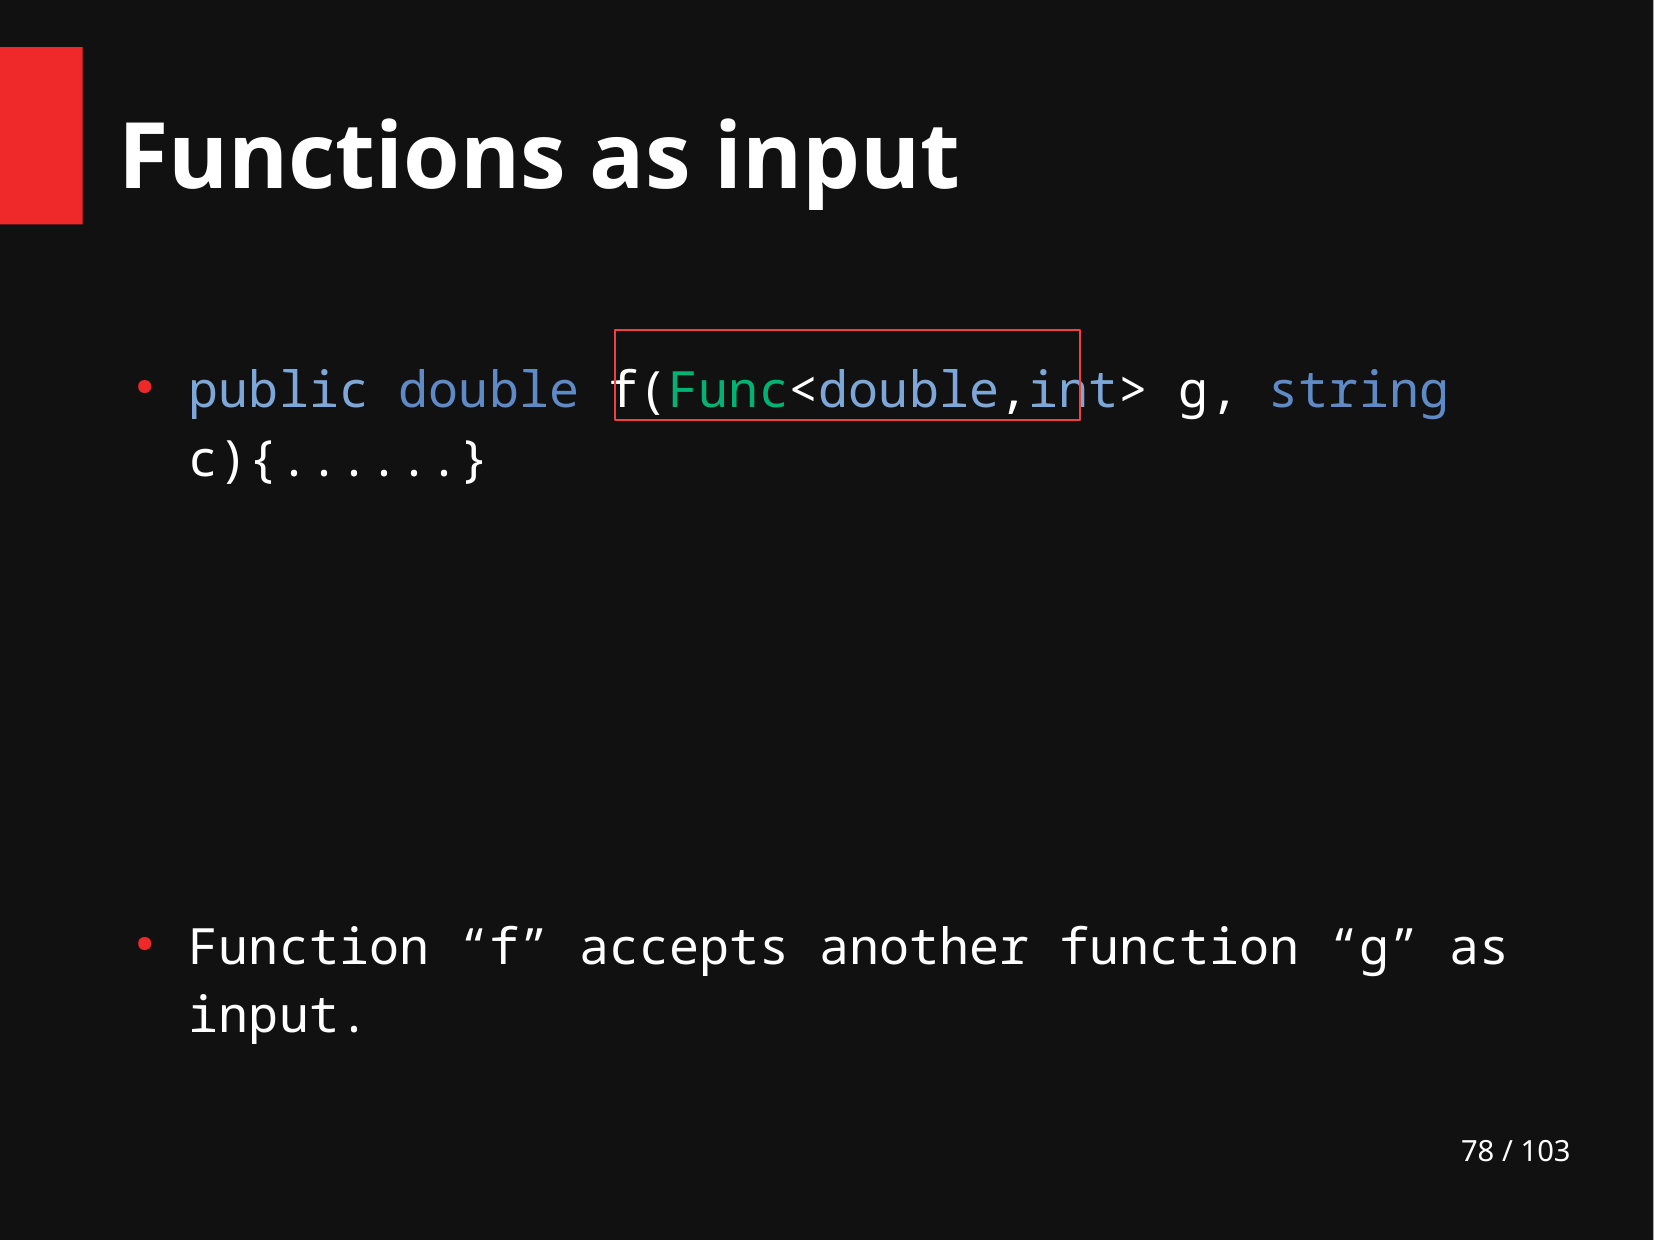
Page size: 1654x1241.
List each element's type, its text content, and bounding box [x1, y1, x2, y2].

title Functions as input [118, 49, 1571, 257]
list public double f(Func<double,int> g, string c){......} Function “f” accepts another function “g” as input. [118, 354, 1536, 1074]
list public double f(Func<double,int> g, string c){......} Function “f” accepts another function “g” as input. [616, 354, 1079, 419]
